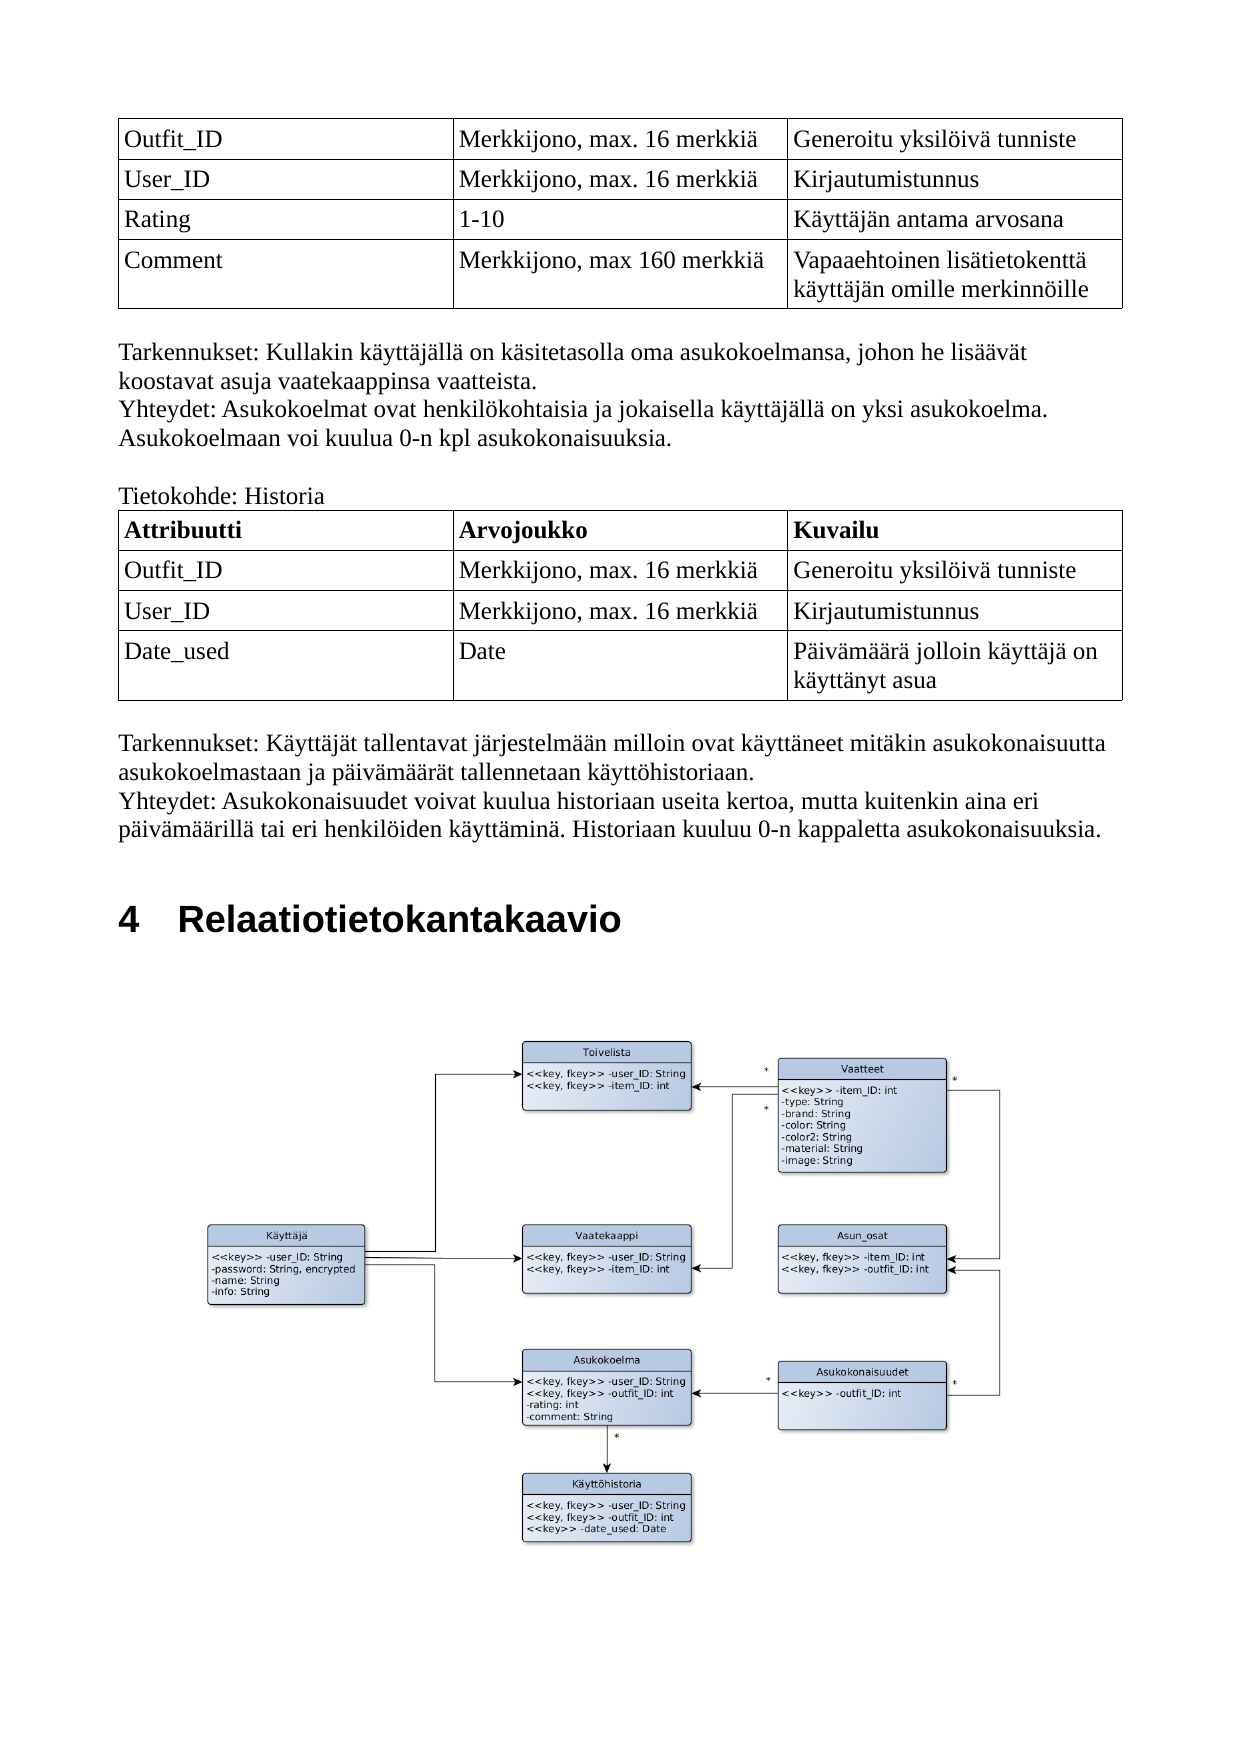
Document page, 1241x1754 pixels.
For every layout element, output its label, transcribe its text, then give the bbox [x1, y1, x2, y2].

table_header Attribuutti [119, 511, 453, 550]
subtitle Relaatiotietokantakaavio [118, 897, 1122, 941]
table_cell Date [454, 631, 787, 699]
table_cell Date_used [119, 631, 453, 699]
table_cell 1-10 [454, 200, 787, 239]
table_cell Merkkijono, max. 16 merkkiä [454, 119, 787, 158]
text Tarkennukset: Kullakin käyttäjällä on käsitetasolla oma asukokoelmansa, johon he lisäävät koostavat asuja vaatekaappinsa vaatteista. [118, 337, 1122, 394]
table_cell User_ID [119, 160, 453, 199]
table_cell Comment [119, 240, 453, 308]
table_cell Outfit_ID [119, 119, 453, 158]
picture [118, 982, 1123, 1597]
table_header Arvojoukko [454, 511, 787, 550]
table_cell Merkkijono, max. 16 merkkiä [454, 591, 787, 630]
table_cell Käyttäjän antama arvosana [788, 200, 1122, 239]
table_cell Kirjautumistunnus [788, 591, 1122, 630]
table_cell Merkkijono, max. 16 merkkiä [454, 551, 787, 590]
table_cell Vapaaehtoinen lisätietokenttä käyttäjän omille merkinnöille [788, 240, 1122, 308]
text Tietokohde: Historia [118, 481, 1122, 509]
table_cell Generoitu yksilöivä tunniste [788, 119, 1122, 158]
text Yhteydet: Asukokoelmat ovat henkilökohtaisia ja jokaisella käyttäjällä on yksi asukokoelma. Asukokoelmaan voi kuulua 0-n kpl asukokonaisuuksia. [118, 394, 1122, 452]
table_cell Päivämäärä jolloin käyttäjä on käyttänyt asua [788, 631, 1122, 699]
table_cell Kirjautumistunnus [788, 160, 1122, 199]
table_header Kuvailu [788, 511, 1122, 550]
table_cell Merkkijono, max 160 merkkiä [454, 240, 787, 308]
text Tarkennukset: Käyttäjät tallentavat järjestelmään milloin ovat käyttäneet mitäkin asukokonaisuutta asukokoelmastaan ja päivämäärät tallennetaan käyttöhistoriaan. [118, 728, 1122, 786]
table_cell User_ID [119, 591, 453, 630]
table_cell Rating [119, 200, 453, 239]
text Yhteydet: Asukokonaisuudet voivat kuulua historiaan useita kertoa, mutta kuitenkin aina eri päivämäärillä tai eri henkilöiden käyttäminä. Historiaan kuuluu 0-n kappaletta asukokonaisuuksia. [118, 786, 1122, 843]
table_cell Outfit_ID [119, 551, 453, 590]
table_cell Merkkijono, max. 16 merkkiä [454, 160, 787, 199]
table_cell Generoitu yksilöivä tunniste [788, 551, 1122, 590]
